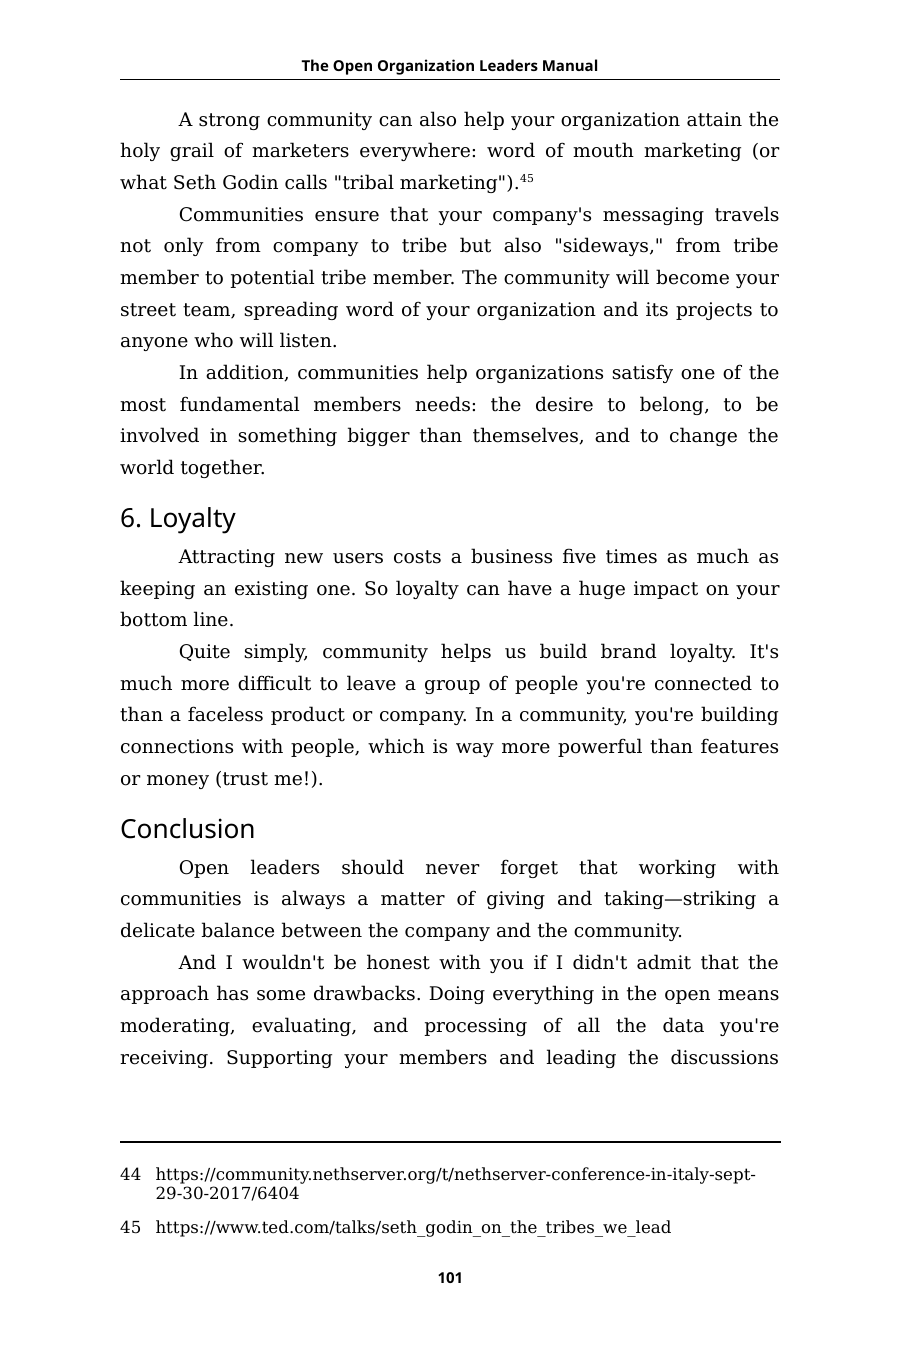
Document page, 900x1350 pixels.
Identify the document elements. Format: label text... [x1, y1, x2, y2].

text And I wouldn't be honest with you if I didn't admit that the approach has some drawbacks. Doing everything in the open means moderating, evaluating, and processing of all the data you're receiving. Supporting your members and leading the discussions [120, 952, 780, 1068]
text https://www.ted.com/talks/seth_godin_on_the_tribes_we_lead [120, 1218, 780, 1237]
text Open leaders should never forget that working with communities is always a matter of giving and taking—striking a delicate balance between the company and the community. [120, 857, 780, 942]
subtitle Conclusion [120, 814, 780, 845]
text Quite simply, community helps us build brand loyalty. It's much more difficult to leave a group of people you're connected to than a faceless product or company. In a community, you're building connections with people, which is way more powerful than features or money (trust me!). [120, 641, 780, 789]
text A strong community can also help your organization attain the holy grail of marketers everywhere: word of mouth marketing (or what Seth Godin calls "tribal marketing"). [120, 109, 780, 194]
text Communities ensure that your company's messaging travels not only from company to tribe but also "sideways," from tribe member to potential tribe member. The community will become your street team, spreading word of your organization and its projects to anyone who will listen. [120, 204, 780, 352]
text In addition, communities help organizations satisfy one of the most fundamental members needs: the desire to belong, to be involved in something bigger than themselves, and to change the world together. [120, 362, 780, 479]
subtitle 6. Loyalty [120, 504, 780, 534]
text Attracting new users costs a business five times as much as keeping an existing one. So loyalty can have a huge impact on your bottom line. [120, 546, 780, 631]
text https://community.nethserver.org/t/nethserver-conference-in-italy-sept-29-30-2017/6404 [120, 1164, 780, 1203]
